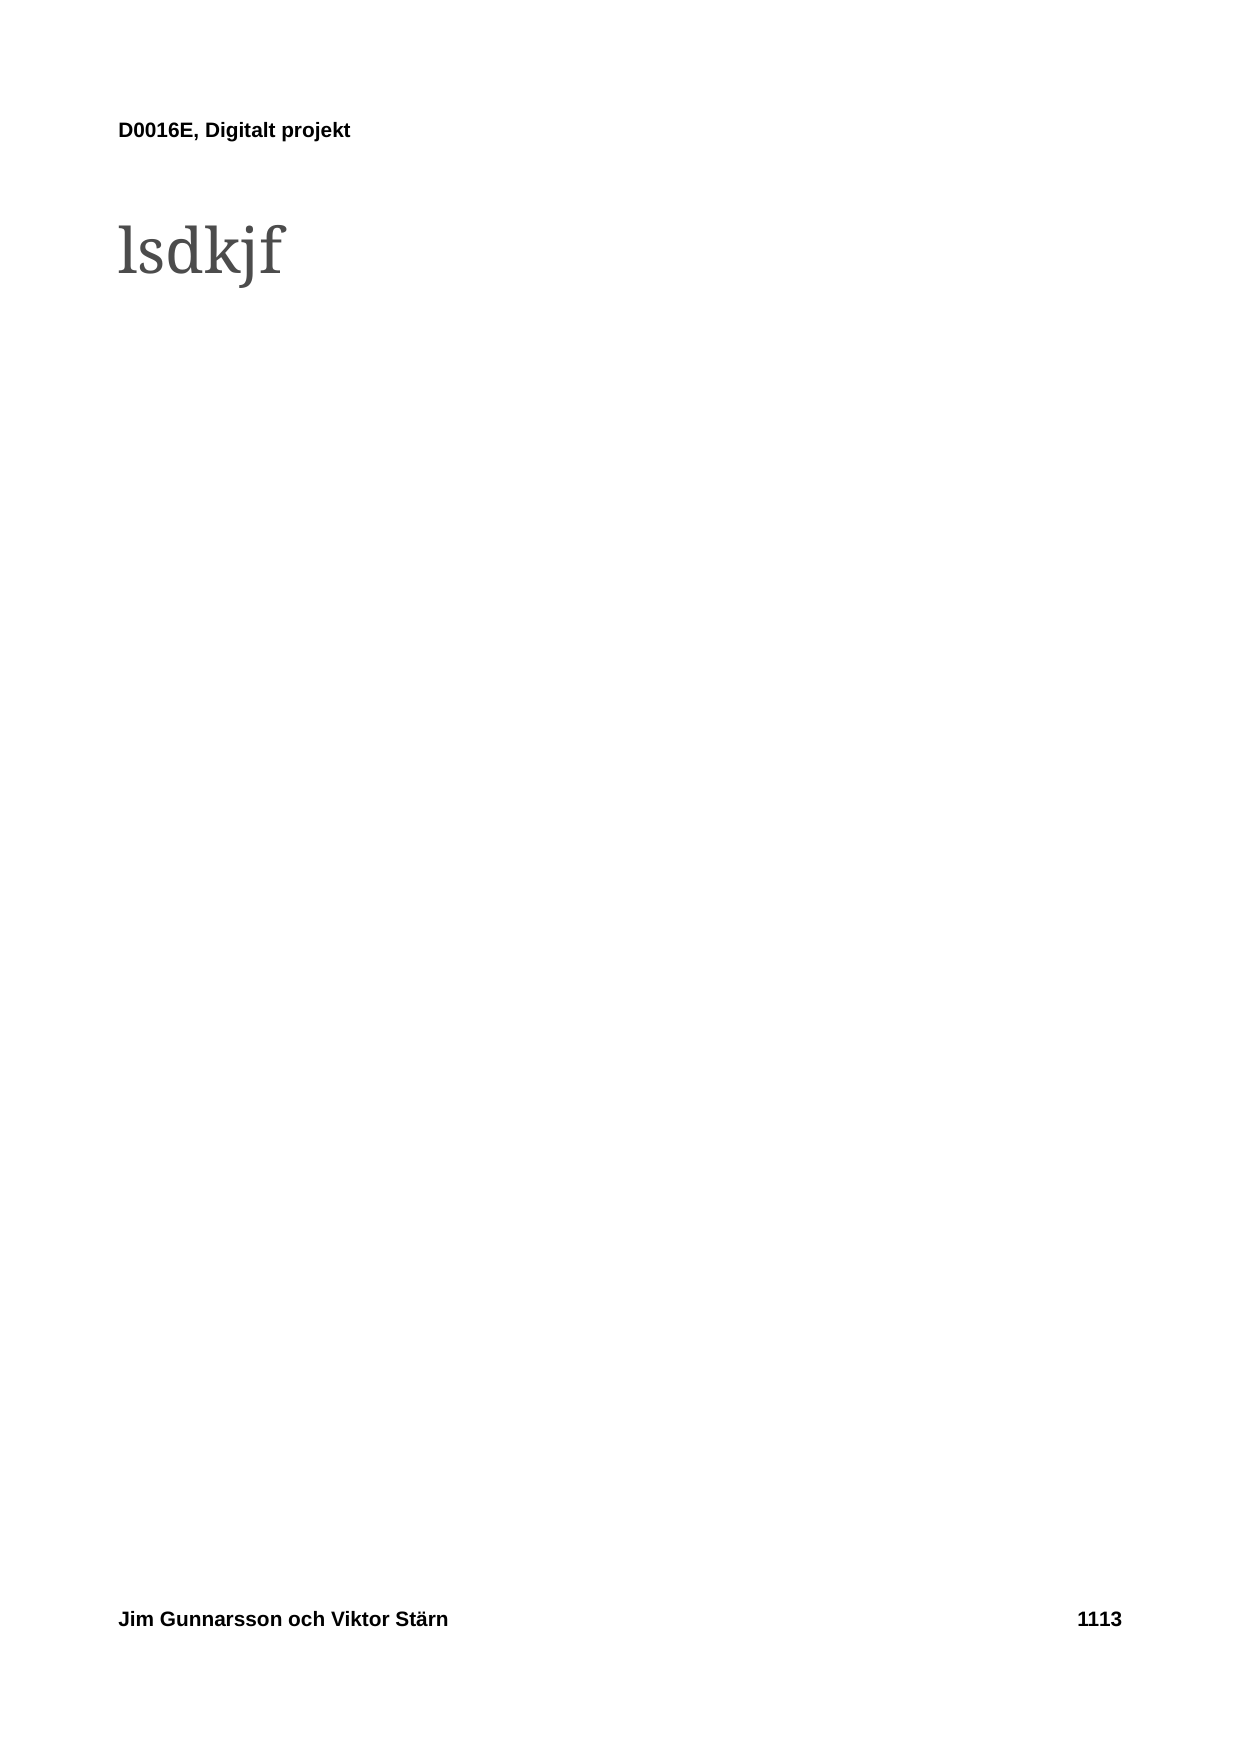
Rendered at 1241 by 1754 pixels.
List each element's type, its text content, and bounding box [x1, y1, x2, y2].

subtitle lsdkjf [118, 207, 1122, 292]
